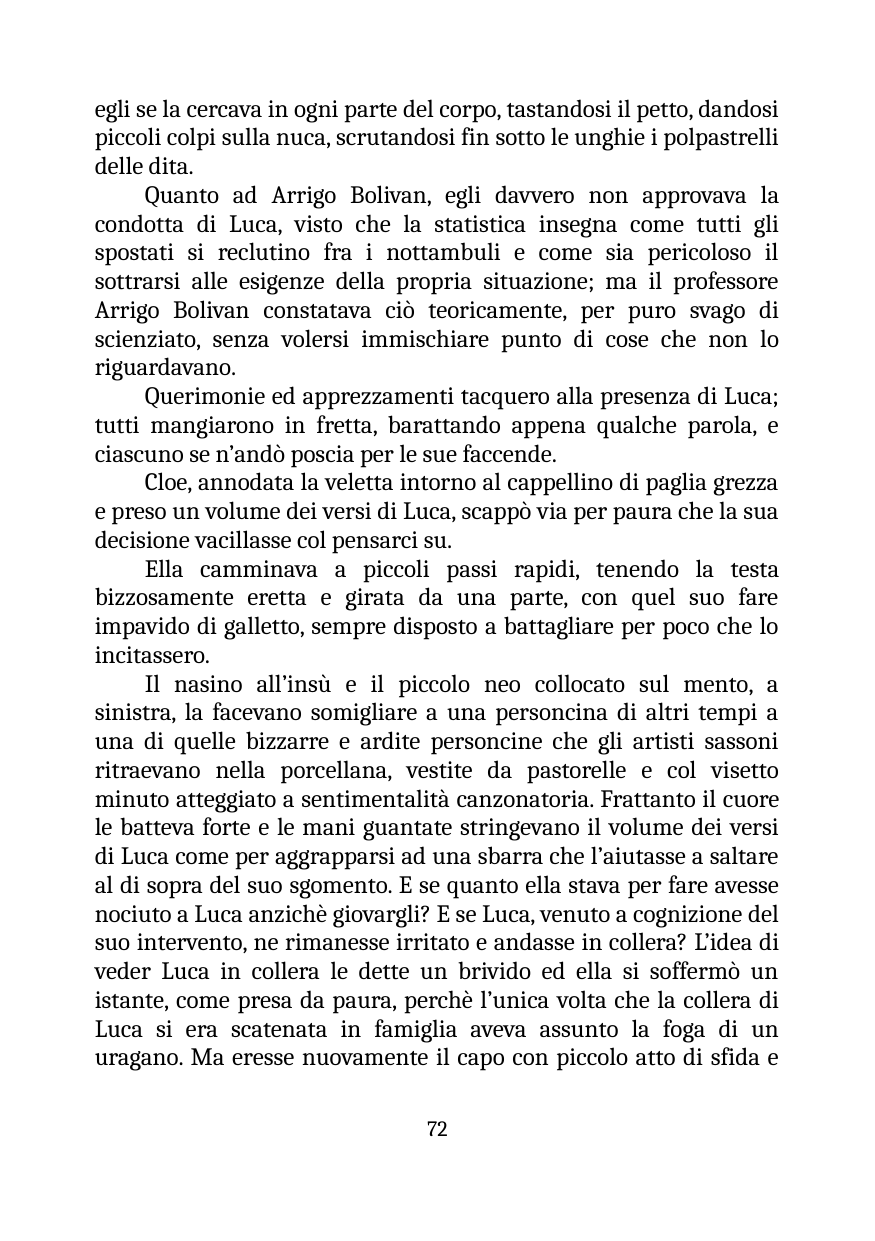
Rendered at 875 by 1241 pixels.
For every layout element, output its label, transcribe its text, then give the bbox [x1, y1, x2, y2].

text egli se la cercava in ogni parte del corpo, tastandosi il petto, dandosi piccoli colpi sulla nuca, scrutandosi fin sotto le unghie i polpastrelli delle dita. [94, 94, 779, 181]
text Il nasino all’insù e il piccolo neo collocato sul mento, a sinistra, la facevano somigliare a una personcina di altri tempi a una di quelle bizzarre e ardite personcine che gli artisti sassoni ritraevano nella porcellana, vestite da pastorelle e col visetto minuto atteggiato a sentimentalità canzonatoria. Frattanto il cuore le batteva forte e le mani guantate stringevano il volume dei versi di Luca come per aggrapparsi ad una sbarra che l’aiutasse a saltare al di sopra del suo sgomento. E se quanto ella stava per fare avesse nociuto a Luca anzichè giovargli? E se Luca, venuto a cognizione del suo intervento, ne rimanesse irritato e andasse in collera? L’idea di veder Luca in collera le dette un brivido ed ella si soffermò un istante, come presa da paura, perchè l’unica volta che la collera di Luca si era scatenata in famiglia aveva assunto la foga di un uragano. Ma eresse nuovamente il capo con piccolo atto di sfida e [94, 669, 779, 1072]
text Quanto ad Arrigo Bolivan, egli davvero non approvava la condotta di Luca, visto che la statistica insegna come tutti gli spostati si reclutino fra i nottambuli e come sia pericoloso il sottrarsi alle esigenze della propria situazione; ma il professore Arrigo Bolivan constatava ciò teoricamente, per puro svago di scienziato, senza volersi immischiare punto di cose che non lo riguardavano. [94, 181, 779, 382]
text Ella camminava a piccoli passi rapidi, tenendo la testa bizzosamente eretta e girata da una parte, con quel suo fare impavido di galletto, sempre disposto a battagliare per poco che lo incitassero. [94, 554, 779, 669]
text Cloe, annodata la veletta intorno al cappellino di paglia grezza e preso un volume dei versi di Luca, scappò via per paura che la sua decisione vacillasse col pensarci su. [94, 468, 779, 554]
text Querimonie ed apprezzamenti tacquero alla presenza di Luca; tutti mangiarono in fretta, barattando appena qualche parola, e ciascuno se n’andò poscia per le sue faccende. [94, 382, 779, 468]
